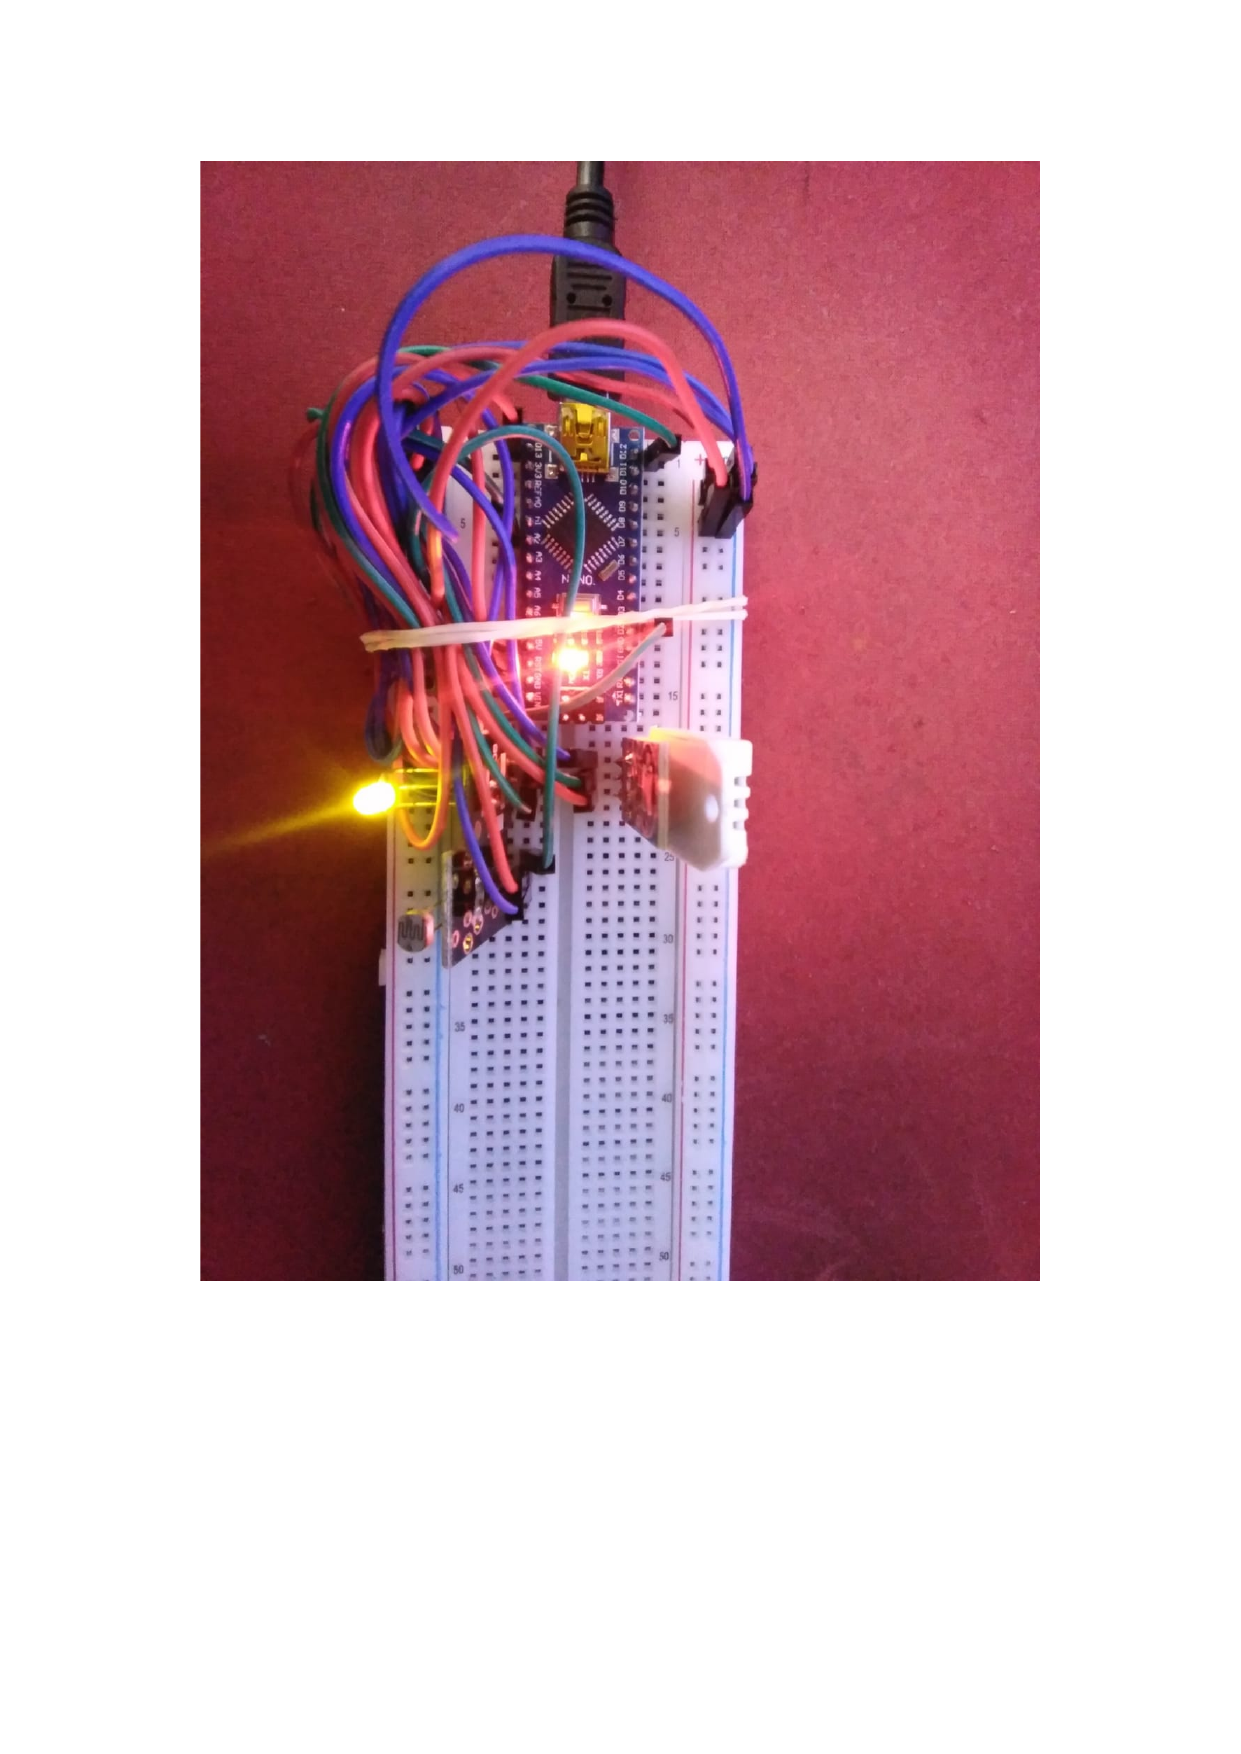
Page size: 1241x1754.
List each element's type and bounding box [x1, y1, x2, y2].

picture [200, 161, 1040, 1281]
